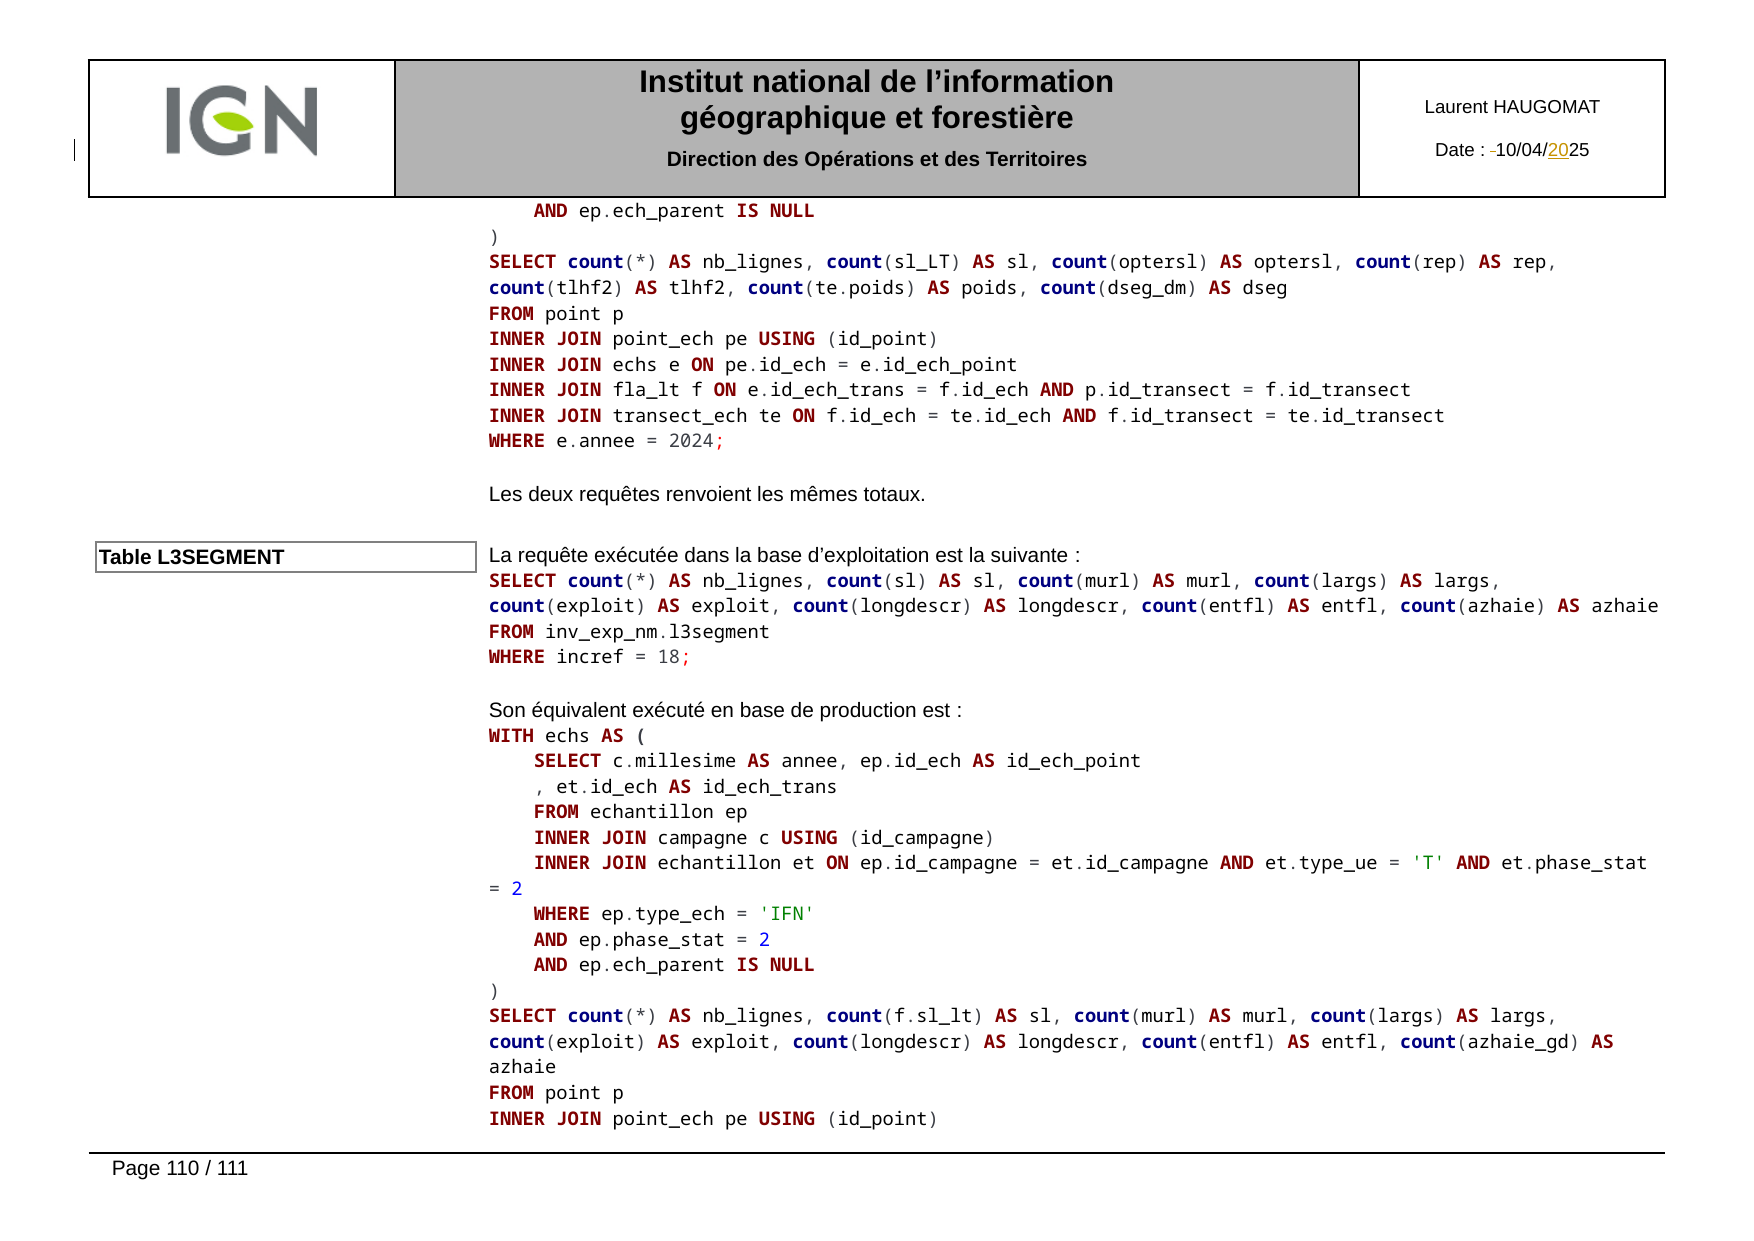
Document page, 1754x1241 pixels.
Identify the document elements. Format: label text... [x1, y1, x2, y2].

table_cell La requête exécutée dans la base d’exploitation est la suivante : SELECT count(*) AS nb_lignes, count(sl) AS sl, count(murl) AS murl, count(largs) AS largs, count(exploit) AS exploit, count(longdescr) AS longdescr, count(entfl) AS entfl, count(azhaie) AS azhaie FROM inv_exp_nm.l3segment WHERE incref = 18; Son équivalent exécuté en base de production est : WITH echs AS ( SELECT c.millesime AS annee, ep.id_ech AS id_ech_point , et.id_ech AS id_ech_trans FROM echantillon ep INNER JOIN campagne c USING (id_campagne) INNER JOIN echantillon et ON ep.id_campagne = et.id_campagne AND et.type_ue = 'T' AND et.phase_stat = 2 WHERE ep.type_ech = 'IFN' AND ep.phase_stat = 2 AND ep.ech_parent IS NULL ) SELECT count(*) AS nb_lignes, count(f.sl_lt) AS sl, count(murl) AS murl, count(largs) AS largs, count(exploit) AS exploit, count(longdescr) AS longdescr, count(entfl) AS entfl, count(azhaie_gd) AS azhaie FROM point p INNER JOIN point_ech pe USING (id_point) [483, 540, 1665, 1136]
table_cell [89, 198, 483, 539]
picture [141, 62, 343, 180]
table_cell Table L3SEGMENT [89, 540, 483, 1136]
table_cell AND ep.ech_parent IS NULL ) SELECT count(*) AS nb_lignes, count(sl_LT) AS sl, count(optersl) AS optersl, count(rep) AS rep, count(tlhf2) AS tlhf2, count(te.poids) AS poids, count(dseg_dm) AS dseg FROM point p INNER JOIN point_ech pe USING (id_point) INNER JOIN echs e ON pe.id_ech = e.id_ech_point INNER JOIN fla_lt f ON e.id_ech_trans = f.id_ech AND p.id_transect = f.id_transect INNER JOIN transect_ech te ON f.id_ech = te.id_ech AND f.id_transect = te.id_transect WHERE e.annee = 2024; Les deux requêtes renvoient les mêmes totaux. [483, 198, 1665, 539]
